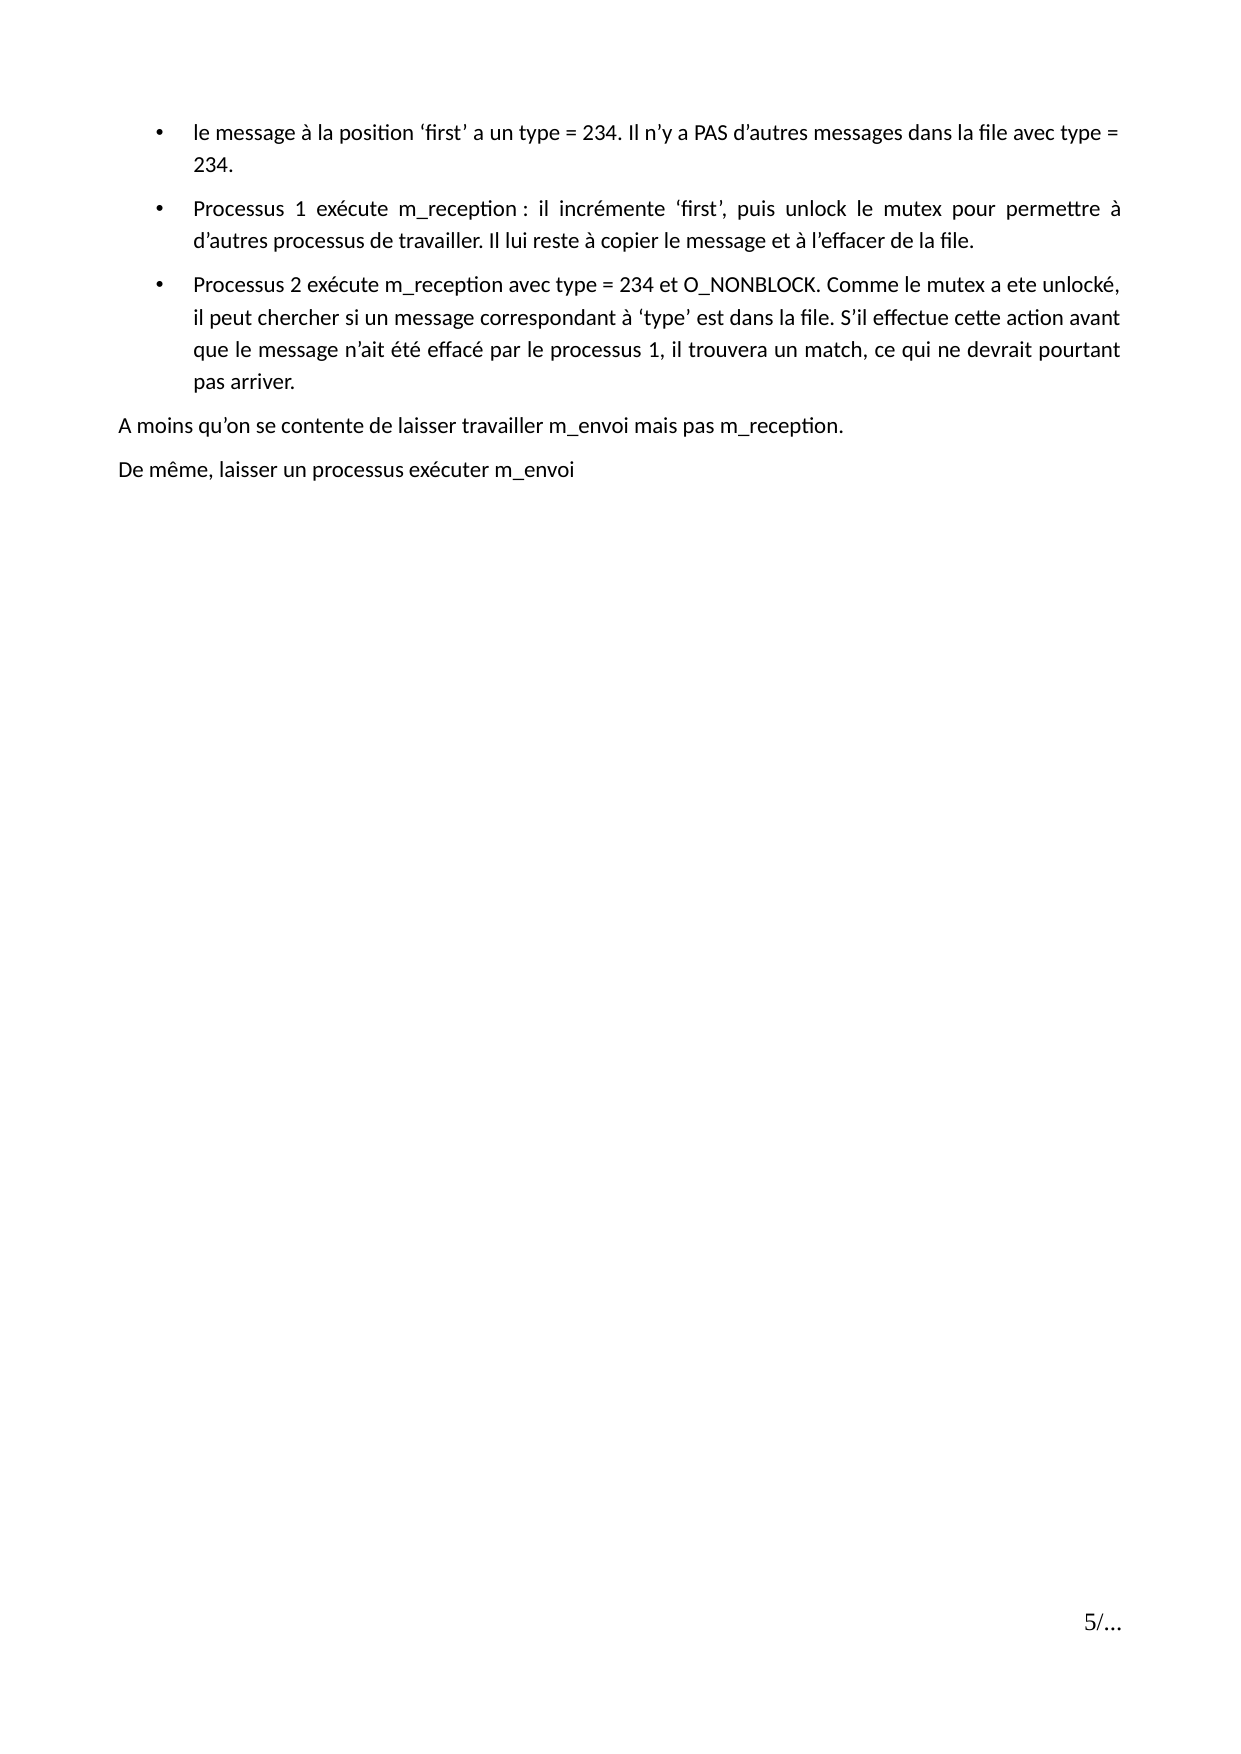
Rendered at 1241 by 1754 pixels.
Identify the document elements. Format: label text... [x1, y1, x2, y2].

text De même, laisser un processus exécuter m_envoi [118, 455, 1122, 483]
list Processus 1 exécute m_reception : il incrémente ‘first’, puis unlock le mutex pour permettre à d’autres processus de travailler. Il lui reste à copier le message et à l’effacer de la file. [156, 194, 1122, 254]
list Processus 2 exécute m_reception avec type = 234 et O_NONBLOCK. Comme le mutex a ete unlocké, il peut chercher si un message correspondant à ‘type’ est dans la file. S’il effectue cette action avant que le message n’ait été effacé par le processus 1, il trouvera un match, ce qui ne devrait pourtant pas arriver. [156, 271, 1122, 395]
list le message à la position ‘first’ a un type = 234. Il n’y a PAS d’autres messages dans la file avec type = 234. [156, 118, 1122, 178]
text A moins qu’on se contente de laisser travailler m_envoi mais pas m_reception. [118, 411, 1122, 439]
